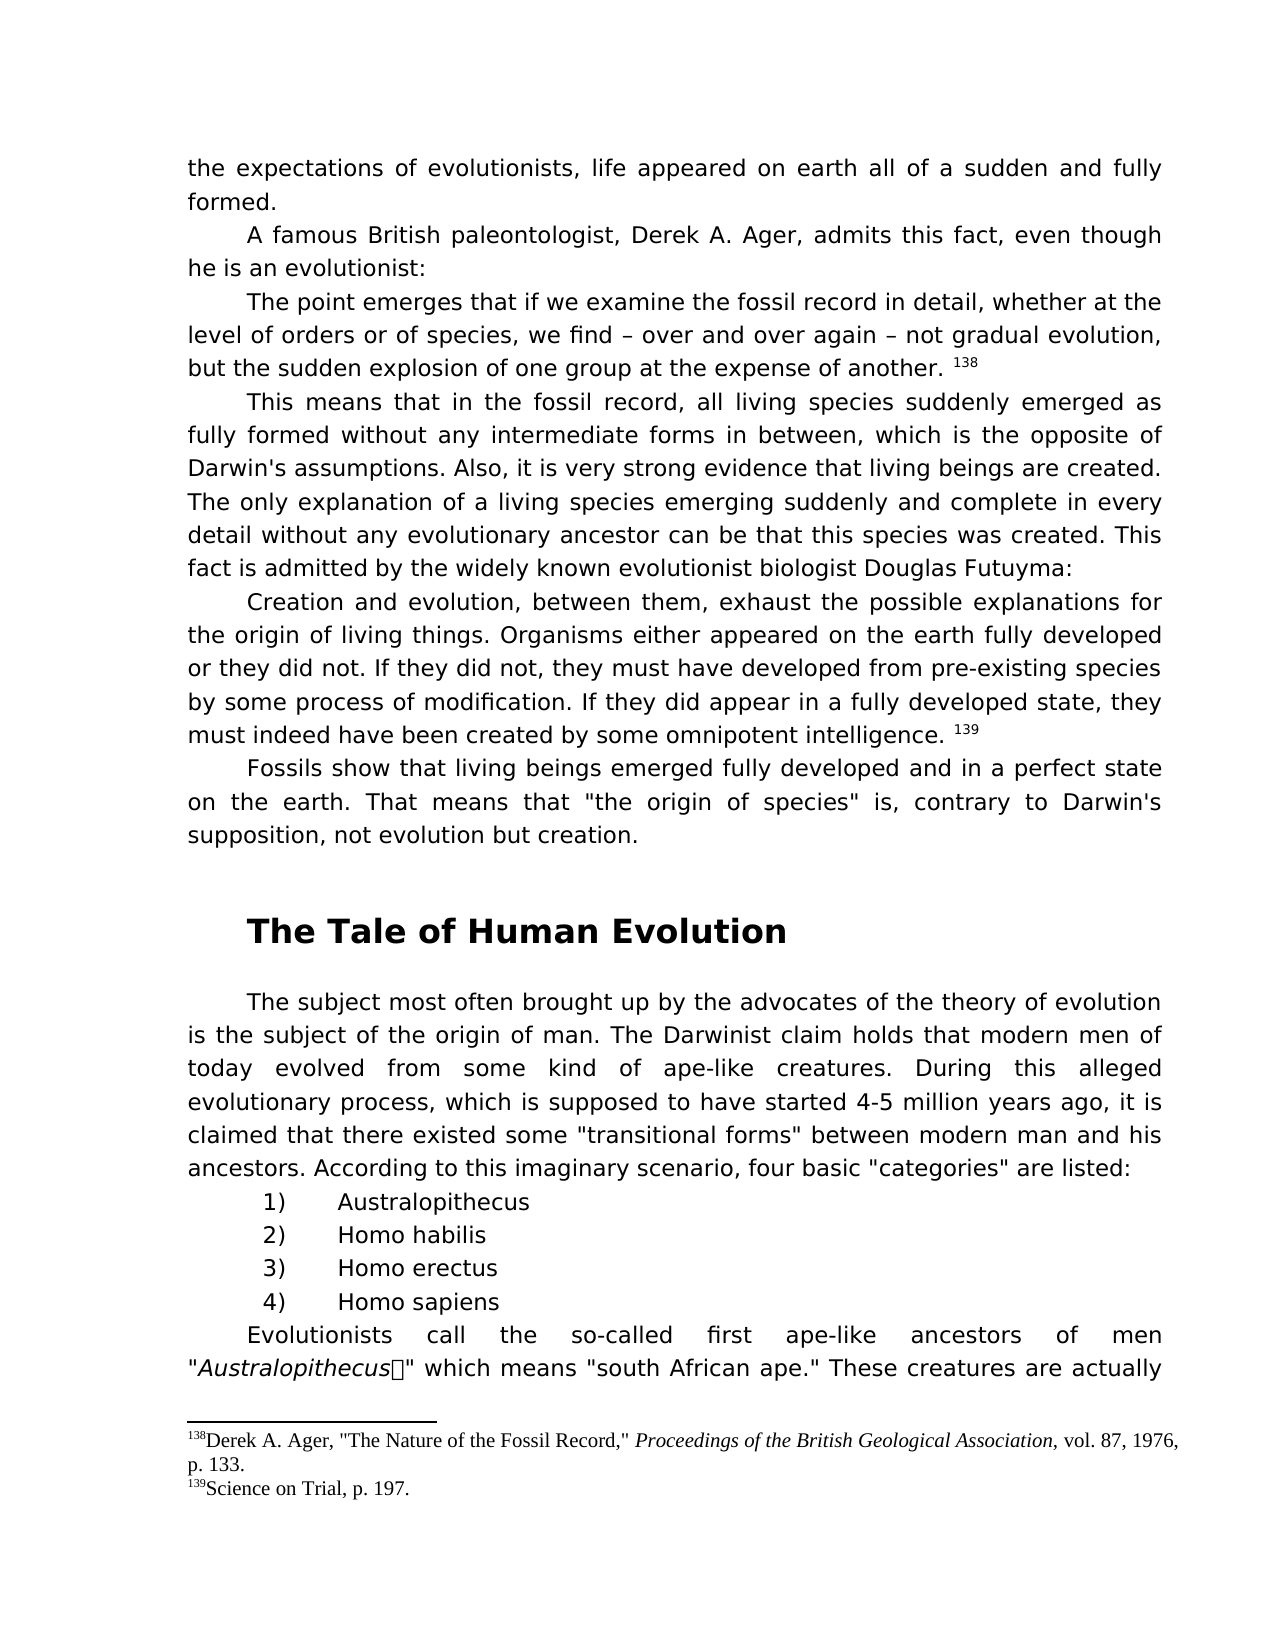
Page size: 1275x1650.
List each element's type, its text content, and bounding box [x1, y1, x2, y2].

text 3) Homo erectus [187, 1250, 1163, 1283]
text The point emerges that if we examine the fossil record in detail, whether at the level of orders or of species, we find – over and over again – not gradual evolution, but the sudden explosion of one group at the expense of another. [187, 283, 1163, 383]
text The subject most often brought up by the advocates of the theory of evolution is the subject of the origin of man. The Darwinist claim holds that modern men of today evolved from some kind of ape-like creatures. During this alleged evolutionary process, which is supposed to have started 4-5 million years ago, it is claimed that there existed some "transitional forms" between modern man and his ancestors. According to this imaginary scenario, four basic "categories" are listed: [187, 983, 1163, 1183]
text A famous British paleontologist, Derek A. Ager, admits this fact, even though he is an evolutionist: [187, 217, 1163, 283]
text Fossils show that living beings emerged fully developed and in a perfect state on the earth. That means that "the origin of species" is, contrary to Darwin's supposition, not evolution but creation. [187, 750, 1163, 850]
text 4) Homo sapiens [187, 1283, 1163, 1317]
text The Tale of Human Evolution [187, 917, 1163, 950]
text Science on Trial, p. 197. [187, 1476, 1181, 1500]
text Evolutionists call the so-called first ape-like ancestors of men "Australopithecus" which means "south African ape." These creatures are actually [187, 1317, 1163, 1383]
text This means that in the fossil record, all living species suddenly emerged as fully formed without any intermediate forms in between, which is the opposite of Darwin's assumptions. Also, it is very strong evidence that living beings are created. The only explanation of a living species emerging suddenly and complete in every detail without any evolutionary ancestor can be that this species was created. This fact is admitted by the widely known evolutionist biologist Douglas Futuyma: [187, 383, 1163, 583]
text Derek A. Ager, "The Nature of the Fossil Record," Proceedings of the British Geological Association, vol. 87, 1976, p. 133. [187, 1428, 1181, 1476]
text 1) Australopithecus [187, 1183, 1163, 1217]
text the expectations of evolutionists, life appeared on earth all of a sudden and fully formed. [187, 150, 1163, 217]
text 2) Homo habilis [187, 1217, 1163, 1250]
text Creation and evolution, between them, exhaust the possible explanations for the origin of living things. Organisms either appeared on the earth fully developed or they did not. If they did not, they must have developed from pre-existing species by some process of modification. If they did appear in a fully developed state, they must indeed have been created by some omnipotent intelligence. [187, 583, 1163, 750]
